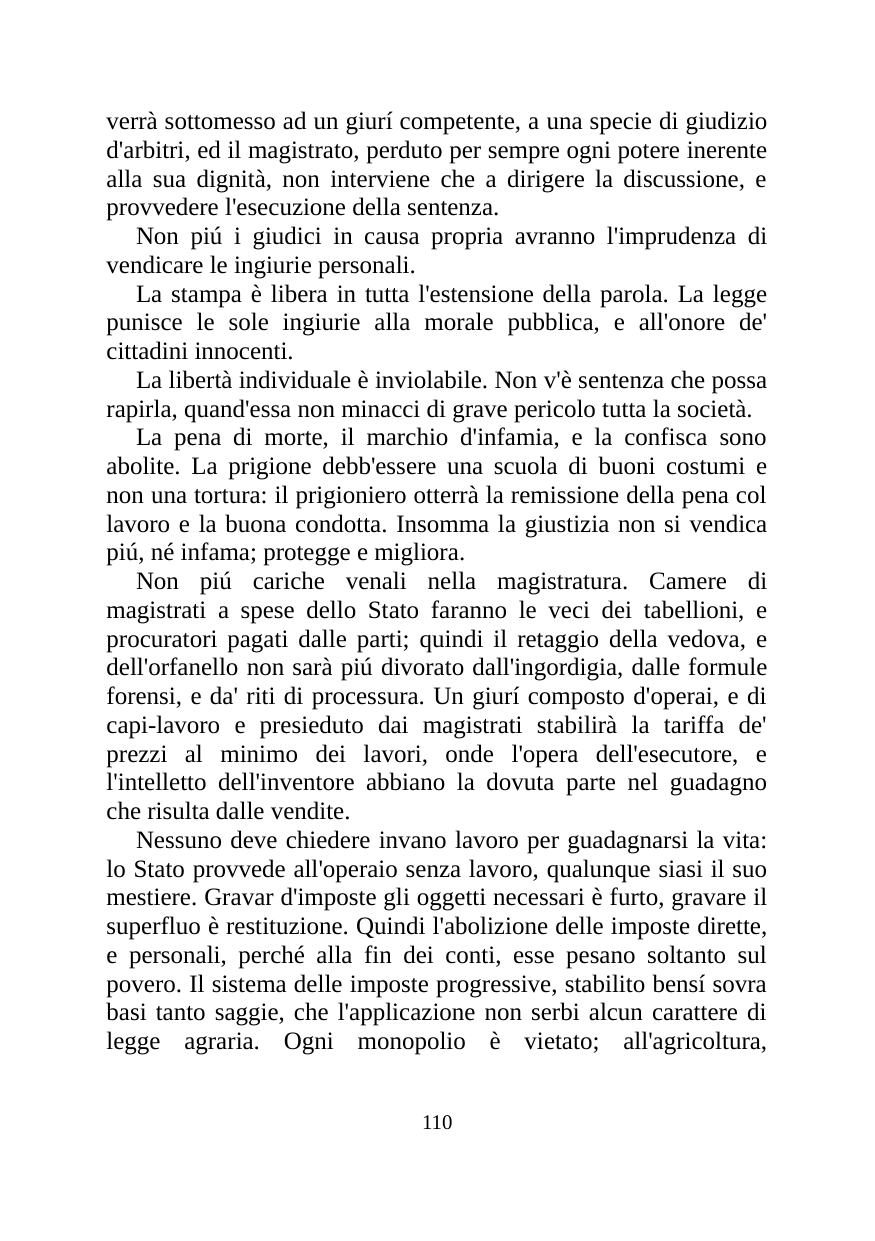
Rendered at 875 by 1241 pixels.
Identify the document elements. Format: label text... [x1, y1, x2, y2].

text verrà sottomesso ad un giurí competente, a una specie di giudizio d'arbitri, ed il magistrato, perduto per sempre ogni potere inerente alla sua dignità, non interviene che a dirigere la discussione, e provvedere l'esecuzione della sentenza. [106, 106, 768, 221]
text La libertà individuale è inviolabile. Non v'è sentenza che possa rapirla, quand'essa non minacci di grave pericolo tutta la società. [106, 365, 768, 422]
text Nessuno deve chiedere invano lavoro per guadagnarsi la vita: lo Stato provvede all'operaio senza lavoro, qualunque siasi il suo mestiere. Gravar d'imposte gli oggetti necessari è furto, gravare il superfluo è restituzione. Quindi l'abolizione delle imposte dirette, e personali, perché alla fin dei conti, esse pesano soltanto sul povero. Il sistema delle imposte progressive, stabilito bensí sovra basi tanto saggie, che l'applicazione non serbi alcun carattere di legge agraria. Ogni monopolio è vietato; all'agricoltura, [106, 825, 768, 1055]
text La stampa è libera in tutta l'estensione della parola. La legge punisce le sole ingiurie alla morale pubblica, e all'onore de' cittadini innocenti. [106, 279, 768, 365]
text Non piú cariche venali nella magistratura. Camere di magistrati a spese dello Stato faranno le veci dei tabellioni, e procuratori pagati dalle parti; quindi il retaggio della vedova, e dell'orfanello non sarà piú divorato dall'ingordigia, dalle formule forensi, e da' riti di processura. Un giurí composto d'operai, e di capi-lavoro e presieduto dai magistrati stabilirà la tariffa de' prezzi al minimo dei lavori, onde l'opera dell'esecutore, e l'intelletto dell'inventore abbiano la dovuta parte nel guadagno che risulta dalle vendite. [106, 566, 768, 825]
text La pena di morte, il marchio d'infamia, e la confisca sono abolite. La prigione debb'essere una scuola di buoni costumi e non una tortura: il prigioniero otterrà la remissione della pena col lavoro e la buona condotta. Insomma la giustizia non si vendica piú, né infama; protegge e migliora. [106, 422, 768, 566]
text Non piú i giudici in causa propria avranno l'imprudenza di vendicare le ingiurie personali. [106, 221, 768, 279]
